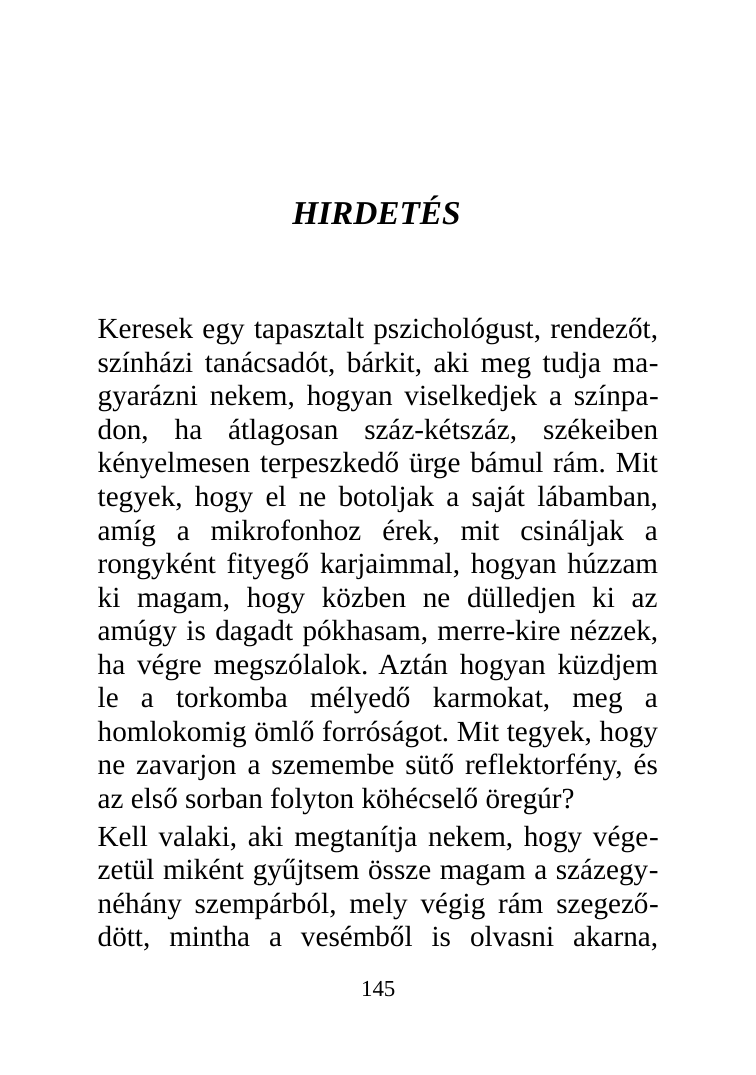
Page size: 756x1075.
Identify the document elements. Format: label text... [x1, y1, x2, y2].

text HIRDETÉS [97, 193, 658, 232]
text Keresek egy tapasztalt pszichológust, rendezőt, színházi tanácsadót, bárkit, aki meg tudja ma­gya­­rázni nekem, hogyan viselkedjek a színpa­don, ha átlagosan száz-kétszáz, székeiben kényel­­mesen terpeszkedő ürge bámul rám. Mit tegyek, hogy el ne botoljak a saját lábamban, amíg a mikrofonhoz érek, mit csináljak a rongyként fityegő karjaimmal, hogyan húzzam ki magam, hogy közben ne dülledjen ki az amúgy is dagadt pókhasam, merre-kire nézzek, ha végre megszólalok. Aztán hogyan küzdjem le a torkomba mélyedő karmokat, meg a homlokomig ömlő forróságot. Mit tegyek, hogy ne zavarjon a szemembe sütő reflektorfény, és az első sorban folyton köhécselő öregúr? [97, 311, 658, 814]
text Kell valaki, aki megtanítja nekem, hogy vége­ze­tül miként gyűjtsem össze magam a százegy­néhány szempárból, mely végig rám szegező­dött, mintha a vesémből is olvasni akarna, [97, 819, 658, 953]
